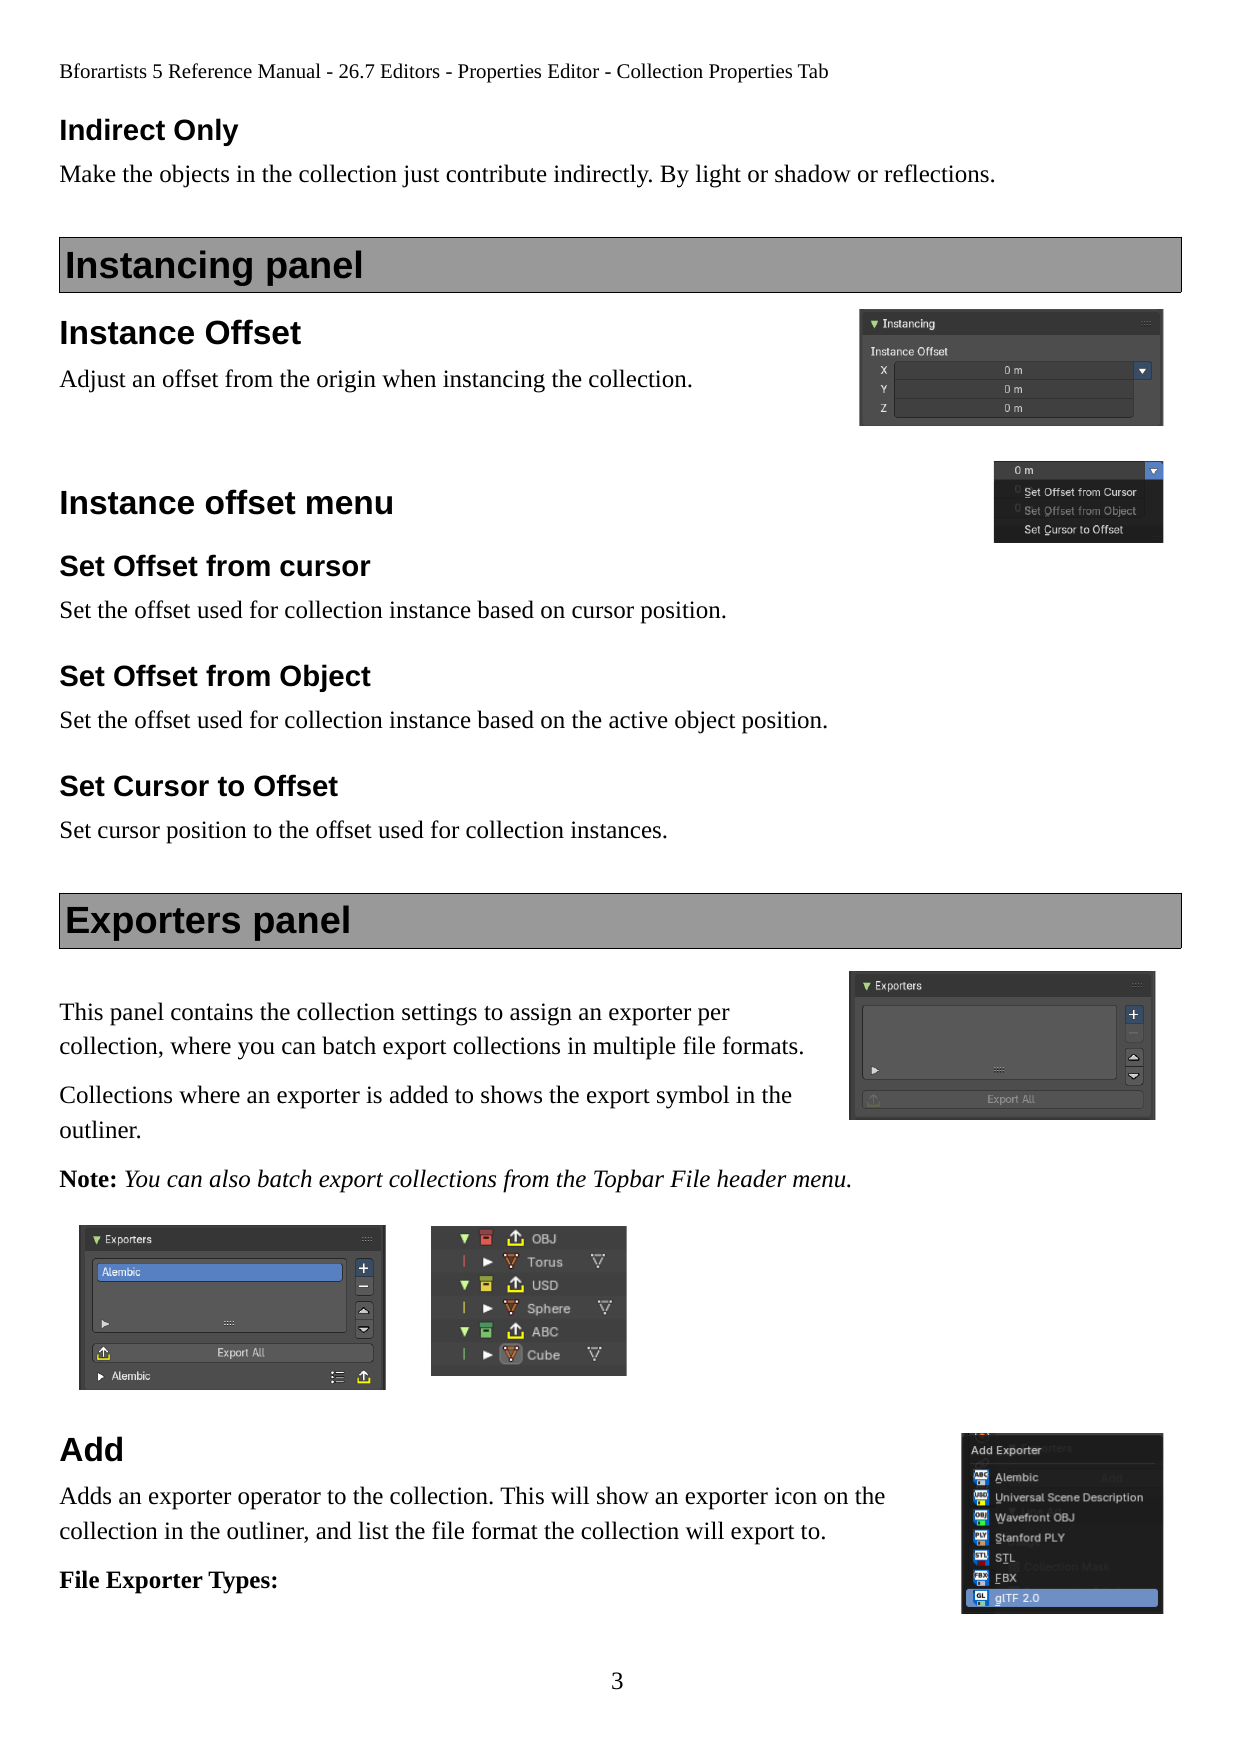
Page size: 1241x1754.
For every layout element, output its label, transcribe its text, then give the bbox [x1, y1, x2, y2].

picture [849, 971, 1156, 1120]
text Set cursor position to the offset used for collection instances. [59, 815, 1181, 843]
picture [993, 461, 1164, 543]
subtitle Add [59, 1430, 1181, 1469]
picture [961, 1433, 1164, 1614]
subtitle Instance Offset [59, 313, 859, 351]
subtitle Set Offset from Object [59, 658, 1181, 692]
picture [79, 1225, 386, 1390]
picture [859, 309, 1164, 426]
subtitle Indirect Only [59, 113, 1181, 146]
subtitle Set Offset from cursor [59, 549, 1181, 582]
text [1164, 1565, 1181, 1593]
text Adds an exporter operator to the collection. This will show an exporter icon on the collection in the outliner, and list the file format the collection will export to. [59, 1481, 961, 1544]
text File Exporter Types: [59, 1565, 961, 1593]
picture [431, 1226, 627, 1376]
text Make the objects in the collection just contribute indirectly. By light or shadow or reflections. [59, 159, 1181, 188]
text Note: You can also batch export collections from the Topbar File header menu. [59, 1164, 1181, 1193]
text Set the offset used for collection instance based on the active object position. [59, 705, 1181, 733]
text Collections where an exporter is added to shows the export symbol in the outliner. [59, 1080, 1181, 1144]
subtitle [1164, 483, 1181, 522]
table_header Instancing panel [60, 238, 1181, 292]
table_header Exporters panel [60, 894, 1181, 948]
subtitle [1164, 313, 1181, 351]
subtitle Instance offset menu [59, 483, 993, 522]
text Adjust an offset from the origin when instancing the collection. [59, 364, 859, 393]
text This panel contains the collection settings to assign an exporter per collection, where you can batch export collections in multiple file formats. [59, 997, 849, 1060]
text Set the offset used for collection instance based on cursor position. [59, 595, 1181, 624]
subtitle Set Cursor to Offset [59, 768, 1181, 802]
